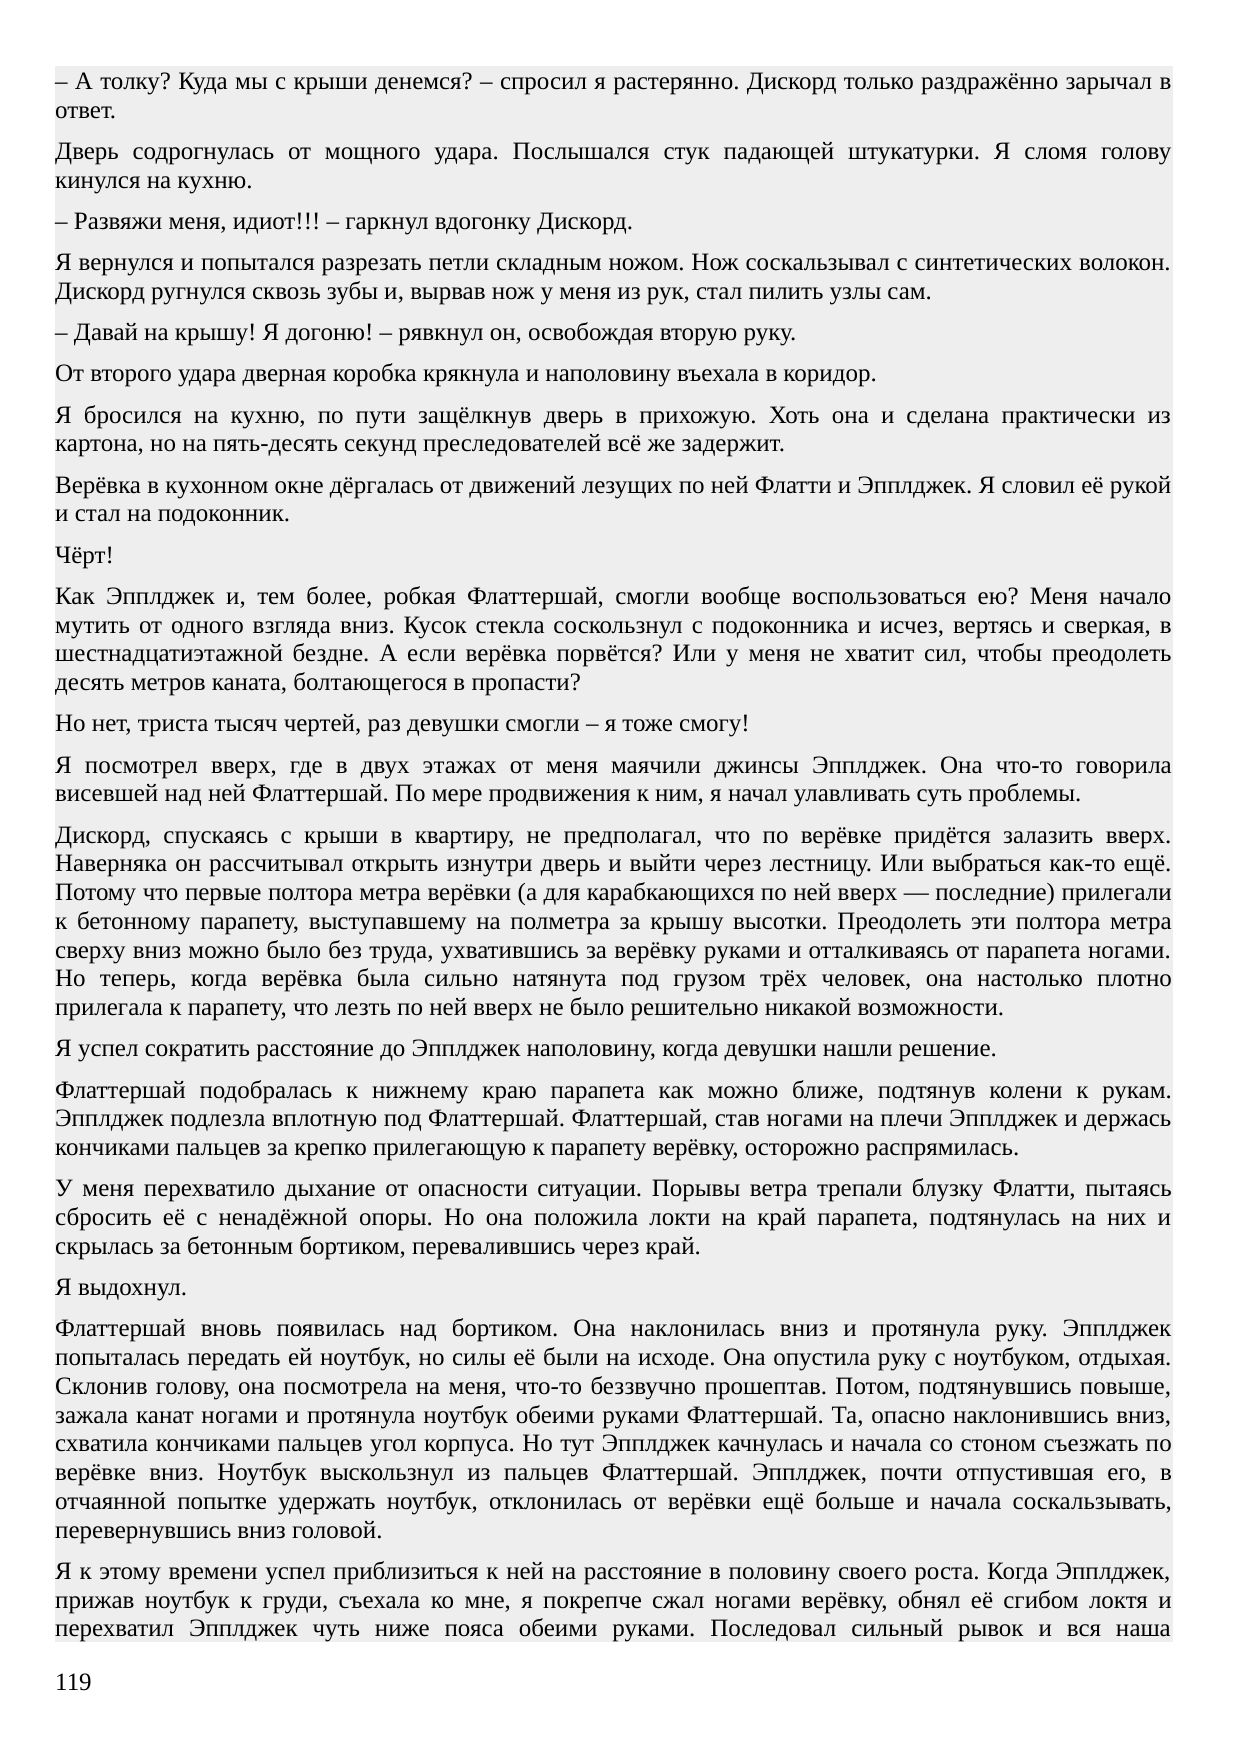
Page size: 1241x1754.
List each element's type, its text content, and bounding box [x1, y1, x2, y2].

text Чёрт! [55, 540, 1173, 568]
text Но нет, триста тысяч чертей, раз девушки смогли – я тоже смогу! [55, 708, 1173, 737]
text Я к этому времени успел приблизиться к ней на расстояние в половину своего роста. Когда Эпплджек, прижав ноутбук к груди, съехала ко мне, я покрепче сжал ногами верёвку, обнял её сгибом локтя и перехватил Эпплджек чуть ниже пояса обеими руками. Последовал сильный рывок и вся наша [55, 1556, 1173, 1642]
text Флаттершай вновь появилась над бортиком. Она наклонилась вниз и протянула руку. Эпплджек попыталась передать ей ноутбук, но силы её были на исходе. Она опустила руку с ноутбуком, отдыхая. Склонив голову, она посмотрела на меня, что-то беззвучно прошептав. Потом, подтянувшись повыше, зажала канат ногами и протянула ноутбук обеими руками Флаттершай. Та, опасно наклонившись вниз, схватила кончиками пальцев угол корпуса. Но тут Эпплджек качнулась и начала со стоном съезжать по верёвке вниз. Ноутбук выскользнул из пальцев Флаттершай. Эпплджек, почти отпустившая его, в отчаянной попытке удержать ноутбук, отклонилась от верёвки ещё больше и начала соскальзывать, перевернувшись вниз головой. [55, 1313, 1173, 1543]
text У меня перехватило дыхание от опасности ситуации. Порывы ветра трепали блузку Флатти, пытаясь сбросить её с ненадёжной опоры. Но она положила локти на край парапета, подтянулась на них и скрылась за бетонным бортиком, перевалившись через край. [55, 1173, 1173, 1260]
text От второго удара дверная коробка крякнула и наполовину въехала в коридор. [55, 358, 1173, 387]
text Я вернулся и попытался разрезать петли складным ножом. Нож соскальзывал с синтетических волокон. Дискорд ругнулся сквозь зубы и, вырвав нож у меня из рук, стал пилить узлы сам. [55, 247, 1173, 305]
text Я посмотрел вверх, где в двух этажах от меня маячили джинсы Эпплджек. Она что-то говорила висевшей над ней Флаттершай. По мере продвижения к ним, я начал улавливать суть проблемы. [55, 750, 1173, 807]
text Верёвка в кухонном окне дёргалась от движений лезущих по ней Флатти и Эпплджек. Я словил её рукой и стал на подоконник. [55, 470, 1173, 527]
text Дискорд, спускаясь с крыши в квартиру, не предполагал, что по верёвке придётся залазить вверх. Наверняка он рассчитывал открыть изнутри дверь и выйти через лестницу. Или выбраться как-то ещё. Потому что первые полтора метра верёвки (а для карабкающихся по ней вверх — последние) прилегали к бетонному парапету, выступавшему на полметра за крышу высотки. Преодолеть эти полтора метра сверху вниз можно было без труда, ухватившись за верёвку руками и отталкиваясь от парапета ногами. Но теперь, когда верёвка была сильно натянута под грузом трёх человек, она настолько плотно прилегала к парапету, что лезть по ней вверх не было решительно никакой возможности. [55, 820, 1173, 1021]
text Я успел сократить расстояние до Эпплджек наполовину, когда девушки нашли решение. [55, 1033, 1173, 1062]
text Я бросился на кухню, по пути защёлкнув дверь в прихожую. Хоть она и сделана практически из картона, но на пять-десять секунд преследователей всё же задержит. [55, 400, 1173, 457]
text Флаттершай подобралась к нижнему краю парапета как можно ближе, подтянув колени к рукам. Эпплджек подлезла вплотную под Флаттершай. Флаттершай, став ногами на плечи Эпплджек и держась кончиками пальцев за крепко прилегающую к парапету верёвку, осторожно распрямилась. [55, 1075, 1173, 1161]
text Дверь содрогнулась от мощного удара. Послышался стук падающей штукатурки. Я сломя голову кинулся на кухню. [55, 136, 1173, 193]
text – Развяжи меня, идиот!!! – гаркнул вдогонку Дискорд. [55, 206, 1173, 235]
text – Давай на крышу! Я догоню! – рявкнул он, освобождая вторую руку. [55, 317, 1173, 346]
text – А толку? Куда мы с крыши денемся? – спросил я растерянно. Дискорд только раздражённо зарычал в ответ. [55, 66, 1173, 123]
text Как Эпплджек и, тем более, робкая Флаттершай, смогли вообще воспользоваться ею? Меня начало мутить от одного взгляда вниз. Кусок стекла соскользнул с подоконника и исчез, вертясь и сверкая, в шестнадцатиэтажной бездне. А если верёвка порвётся? Или у меня не хватит сил, чтобы преодолеть десять метров каната, болтающегося в пропасти? [55, 581, 1173, 696]
text Я выдохнул. [55, 1272, 1173, 1301]
